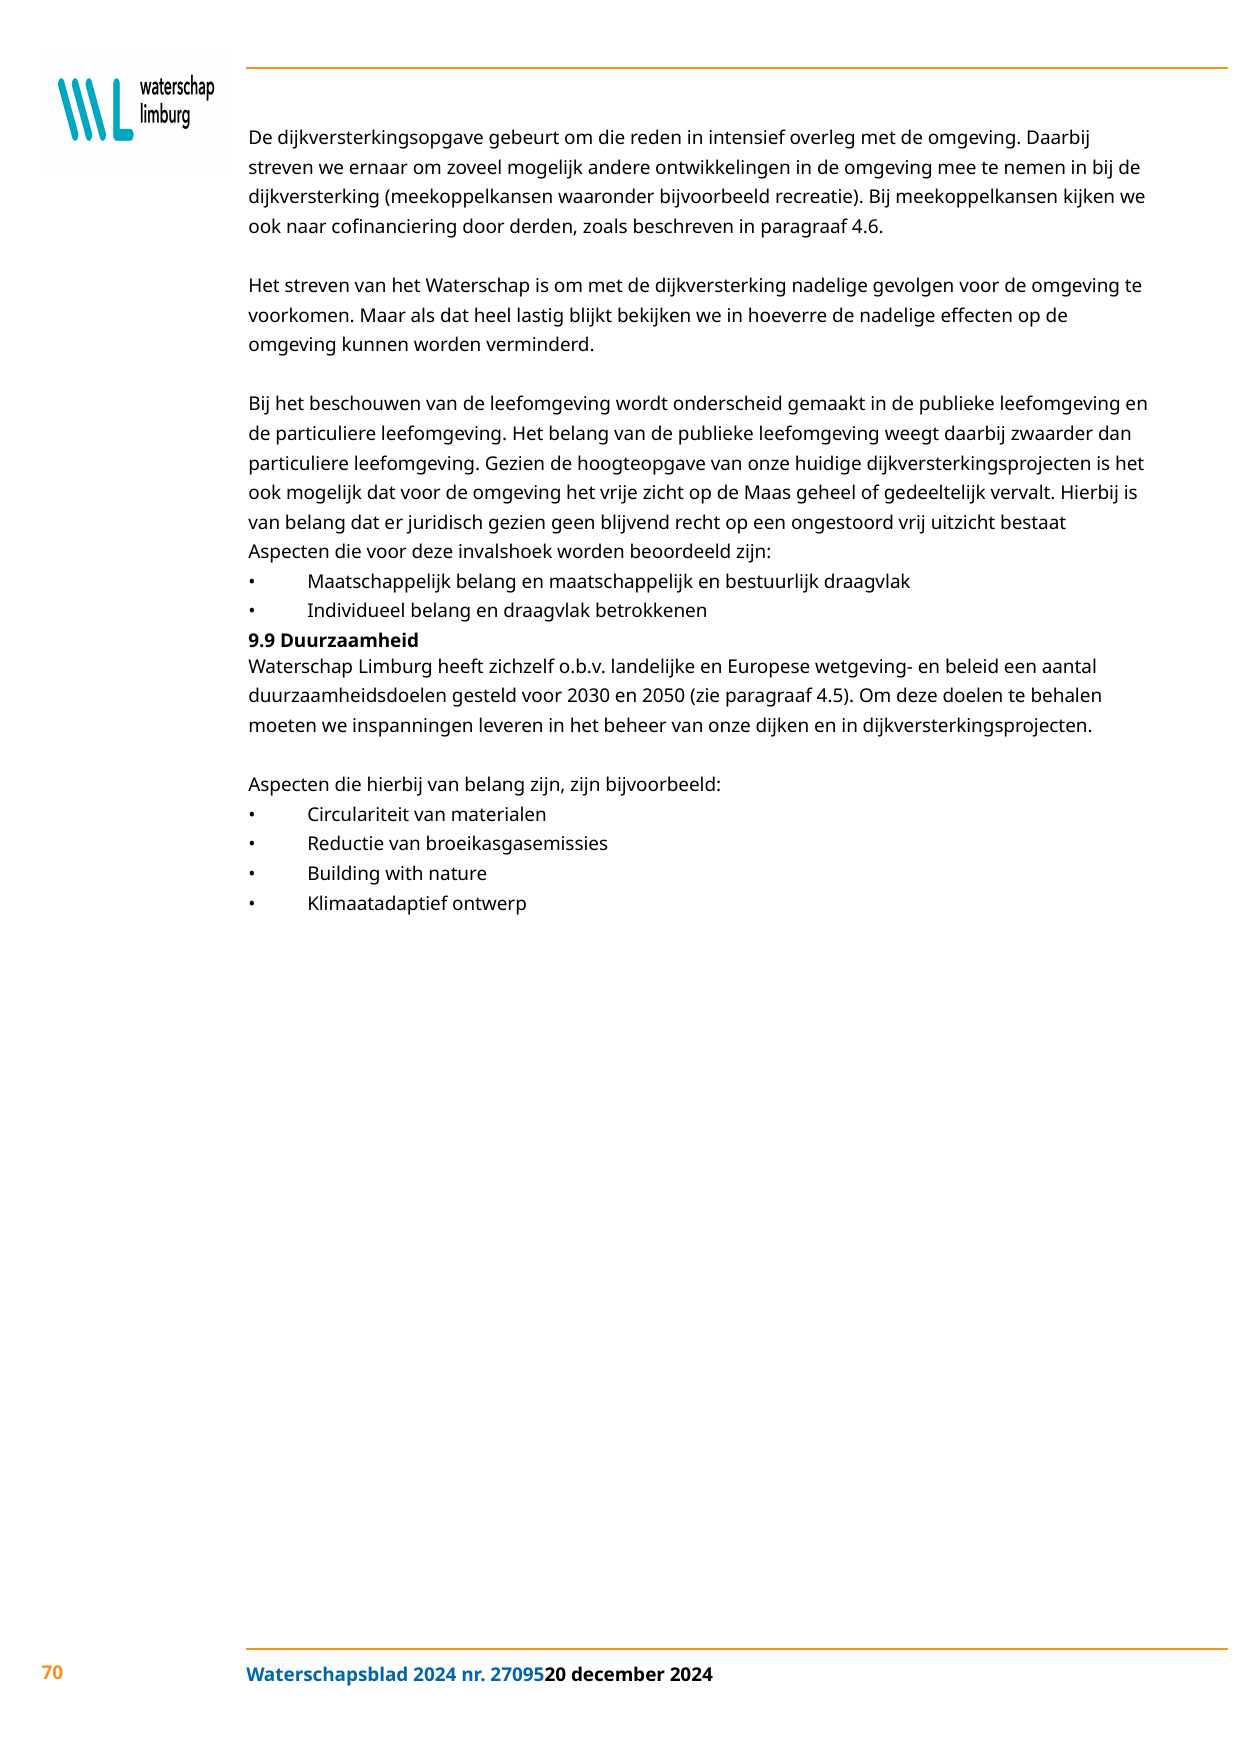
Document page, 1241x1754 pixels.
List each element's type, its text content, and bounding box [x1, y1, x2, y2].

text 9.9 Duurzaamheid [248, 627, 1152, 653]
text De dijkversterkingsopgave gebeurt om die reden in intensief overleg met de omgeving. Daarbij streven we ernaar om zoveel mogelijk andere ontwikkelingen in de omgeving mee te nemen in bij de dijkversterking (meekoppelkansen waaronder bijvoorbeeld recreatie). Bij meekoppelkansen kijken we ook naar cofinanciering door derden, zoals beschreven in paragraaf 4.6. [248, 124, 1152, 239]
list Reductie van broeikasgasemissies [248, 831, 1152, 856]
text Bij het beschouwen van de leefomgeving wordt onderscheid gemaakt in de publieke leefomgeving en de particuliere leefomgeving. Het belang van de publieke leefomgeving weegt daarbij zwaarder dan particuliere leefomgeving. Gezien de hoogteopgave van onze huidige dijkversterkingsprojecten is het ook mogelijk dat voor de omgeving het vrije zicht op de Maas geheel of gedeeltelijk vervalt. Hierbij is van belang dat er juridisch gezien geen blijvend recht op een ongestoord vrij uitzicht bestaat [248, 391, 1152, 535]
list Maatschappelijk belang en maatschappelijk en bestuurlijk draagvlak [248, 568, 1152, 594]
list Individueel belang en draagvlak betrokkenen [248, 598, 1152, 623]
text Aspecten die hierbij van belang zijn, zijn bijvoorbeeld: [248, 771, 1152, 797]
text Het streven van het Waterschap is om met de dijkversterking nadelige gevolgen voor de omgeving te voorkomen. Maar als dat heel lastig blijkt bekijken we in hoeverre de nadelige effecten op de omgeving kunnen worden verminderd. [248, 272, 1152, 357]
text Waterschap Limburg heeft zichzelf o.b.v. landelijke en Europese wetgeving- en beleid een aantal duurzaamheidsdoelen gesteld voor 2030 en 2050 (zie paragraaf 4.5). Om deze doelen te behalen moeten we inspanningen leveren in het beheer van onze dijken en in dijkversterkingsprojecten. [248, 653, 1152, 738]
text Aspecten die voor deze invalshoek worden beoordeeld zijn: [248, 538, 1152, 564]
list Klimaatadaptief ontwerp [248, 890, 1152, 915]
list Circulariteit van materialen [248, 801, 1152, 827]
picture [41, 47, 231, 172]
list Building with nature [248, 860, 1152, 886]
